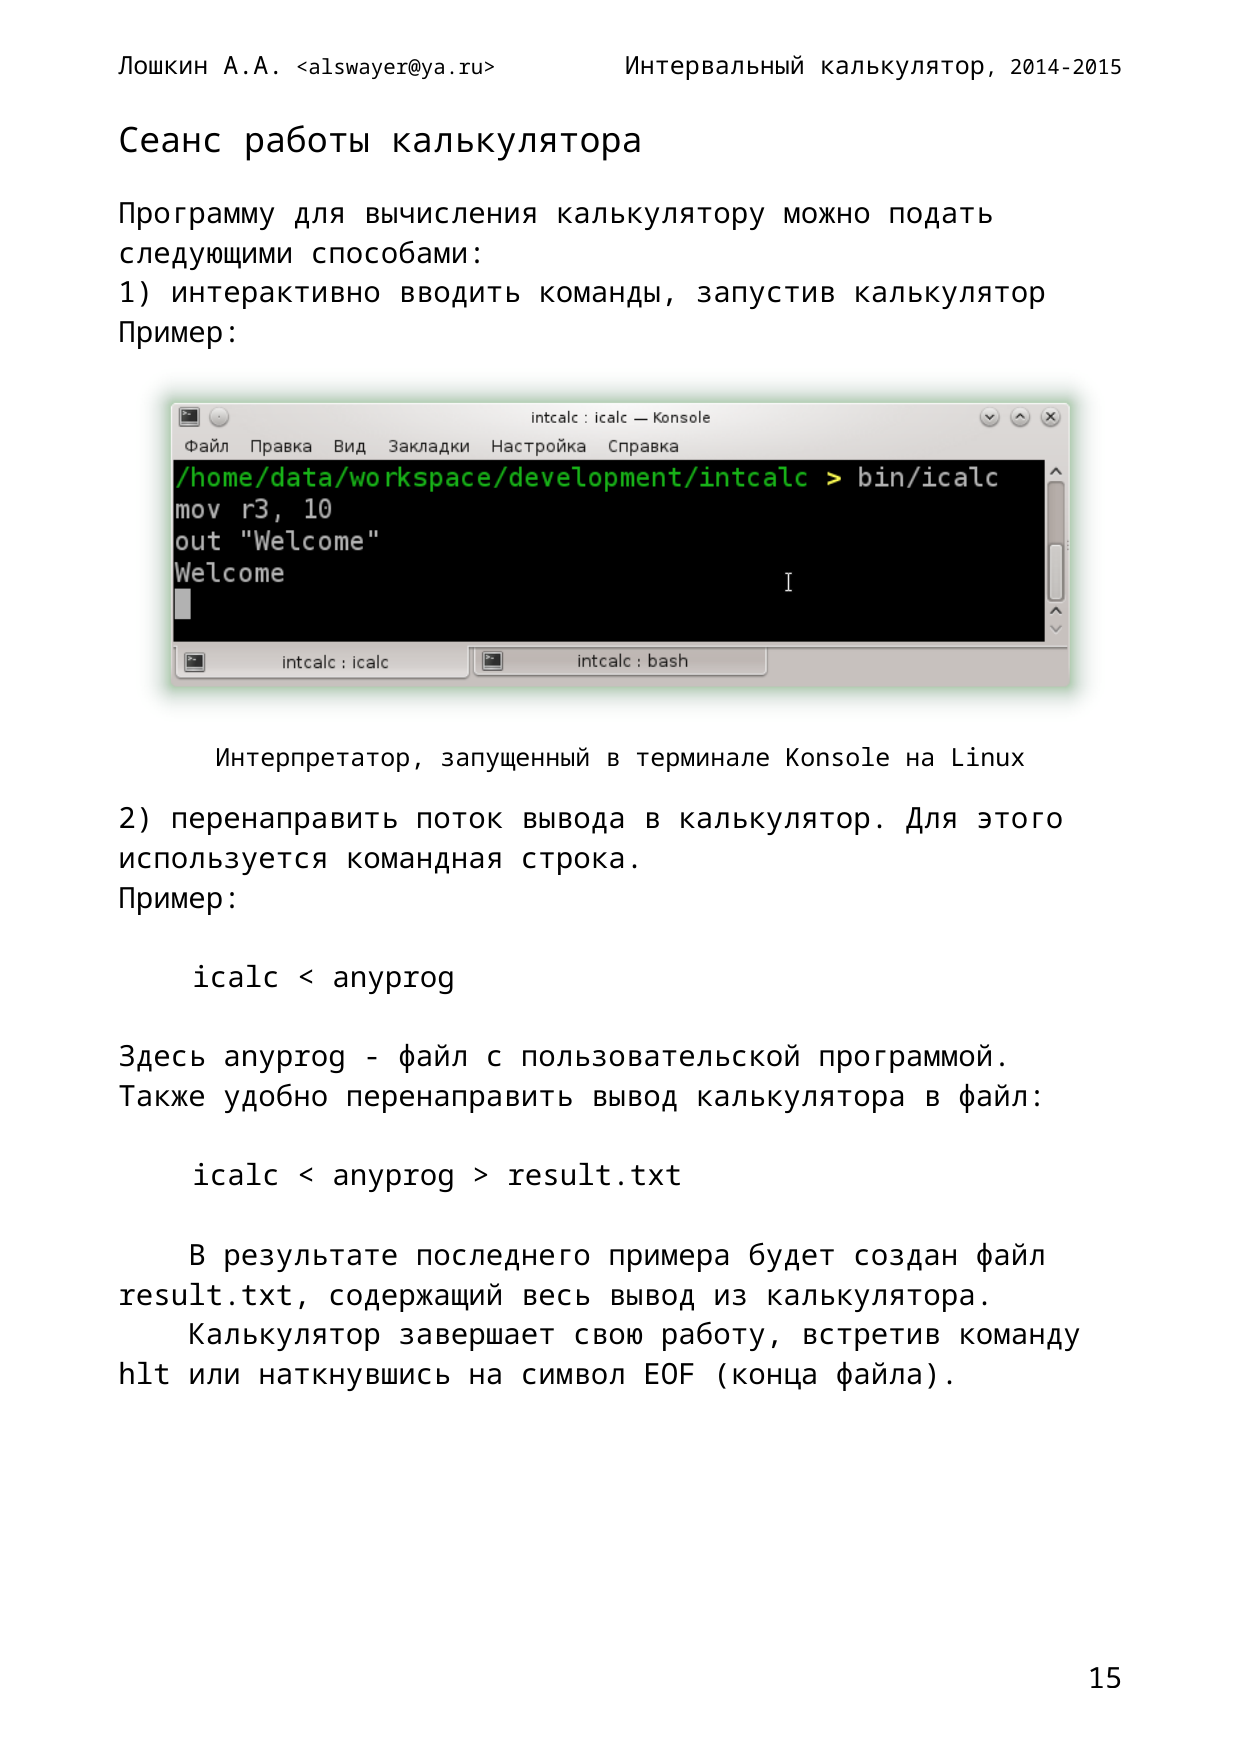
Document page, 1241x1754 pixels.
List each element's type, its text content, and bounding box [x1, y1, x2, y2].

text 1) интерактивно вводить команды, запустив калькулятор [118, 272, 1122, 311]
text Калькулятор завершает свою работу, встретив команду hlt или наткнувшись на символ EOF (конца файла). [118, 1313, 1122, 1393]
text Интерпретатор, запущенный в терминале Konsole на Linux [118, 740, 1122, 774]
text Программу для вычисления калькулятору можно подать следующими способами: [118, 192, 1122, 272]
text Пример: [118, 877, 1122, 917]
subtitle Сеанс работы калькулятора [118, 115, 1122, 163]
text 2) перенаправить поток вывода в калькулятор. Для этого используется командная строка. [118, 797, 1122, 877]
text icalc < anyprog [118, 956, 1122, 996]
picture [118, 351, 1123, 740]
text icalc < anyprog > result.txt [118, 1155, 1122, 1194]
text Здесь anyprog - файл с пользовательской программой. [118, 1036, 1122, 1075]
text Также удобно перенаправить вывод калькулятора в файл: [118, 1075, 1122, 1115]
text В результате последнего примера будет создан файл result.txt, содержащий весь вывод из калькулятора. [118, 1234, 1122, 1313]
text Пример: [118, 311, 1122, 351]
